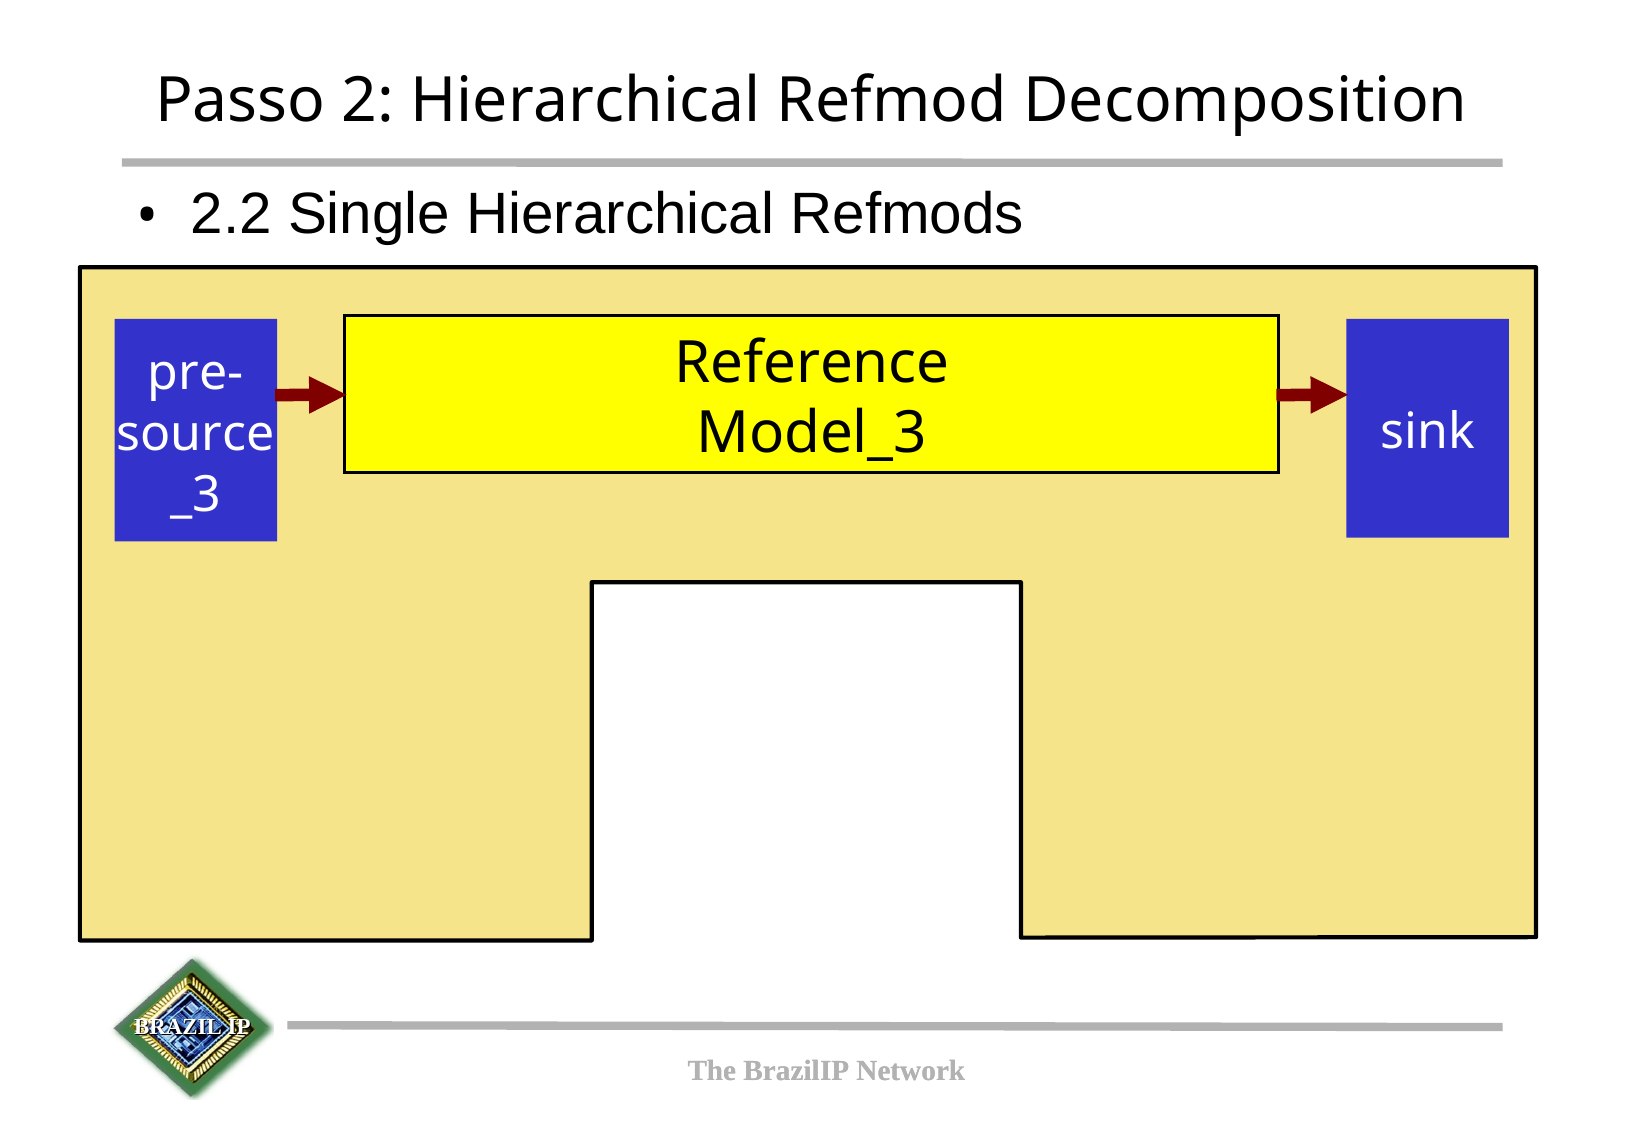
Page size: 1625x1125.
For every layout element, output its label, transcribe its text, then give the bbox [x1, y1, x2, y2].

picture [108, 953, 274, 1100]
text_box pre- source _3 [114, 318, 278, 542]
title Passo 2: Hierarchical Refmod Decomposition [121, 14, 1503, 180]
text_box sink [1346, 318, 1509, 538]
text_box Reference Model_3 [344, 315, 1279, 473]
list 2.2 Single Hierarchical Refmods [121, 172, 1487, 279]
text_box [79, 267, 1536, 941]
